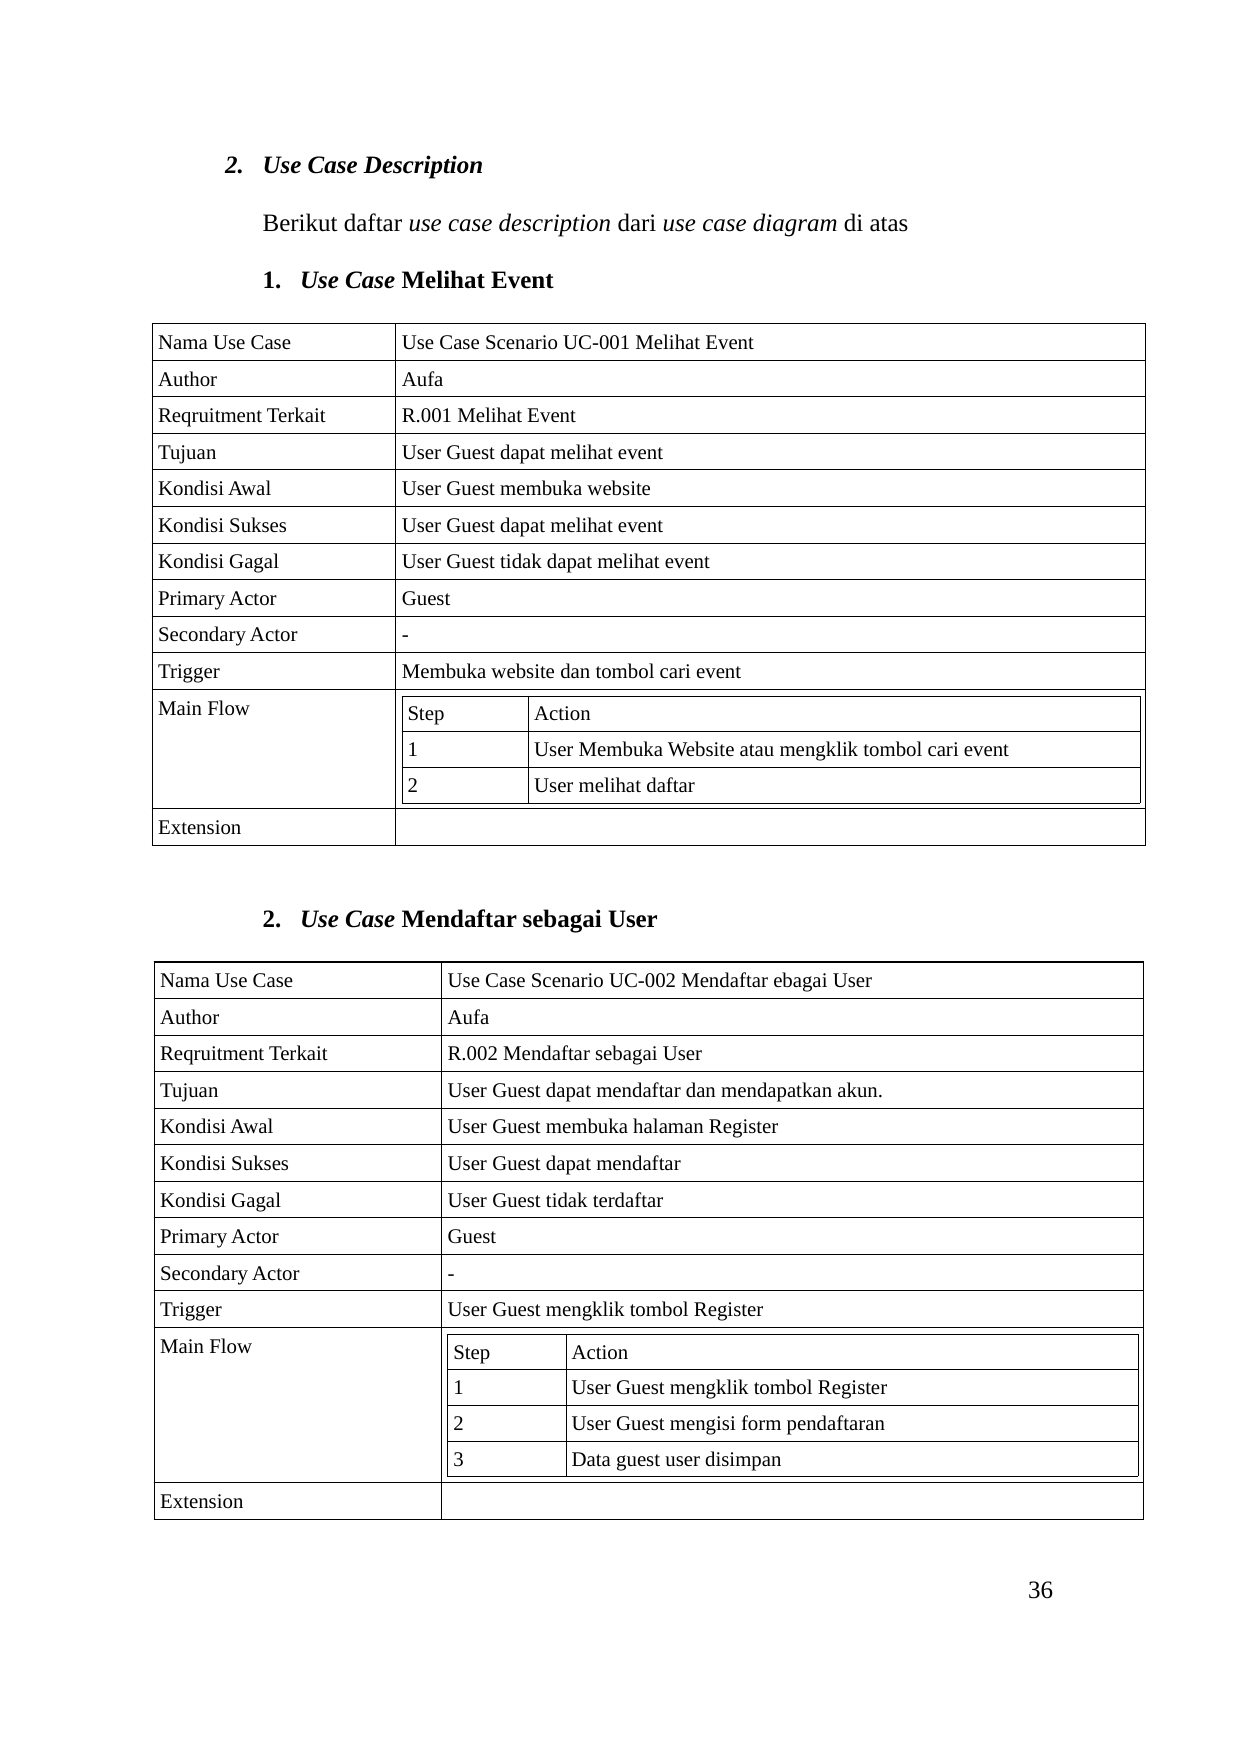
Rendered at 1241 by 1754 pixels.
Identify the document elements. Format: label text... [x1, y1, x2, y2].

table_cell Guest [442, 1218, 1143, 1254]
table_cell Main Flow [153, 690, 395, 808]
table_cell Main Flow [155, 1328, 441, 1482]
table_cell Kondisi Gagal [155, 1182, 441, 1217]
table_cell User Guest dapat mendaftar dan mendapatkan akun. [442, 1072, 1143, 1108]
table_cell Data guest user disimpan [567, 1442, 1138, 1476]
table_cell Guest [396, 580, 1145, 616]
table_cell User Guest mengklik tombol Register [567, 1370, 1138, 1405]
table_cell User melihat daftar [529, 768, 1140, 802]
list Use Case Melihat Event [262, 265, 1053, 294]
table_cell Membuka website dan tombol cari event [396, 653, 1145, 689]
table_cell - [442, 1255, 1143, 1290]
table_cell 1 [403, 732, 528, 767]
table_cell Secondary Actor [155, 1255, 441, 1290]
table_cell User Guest membuka halaman Register [442, 1109, 1143, 1144]
table_cell User Guest tidak terdaftar [442, 1182, 1143, 1217]
list Berikut daftar use case description dari use case diagram di atas [225, 208, 1053, 236]
table_cell Author [155, 999, 441, 1034]
list Use Case Description [225, 150, 1053, 179]
table_cell Tujuan [153, 434, 395, 469]
table_cell Author [153, 361, 395, 396]
table_cell Kondisi Sukses [155, 1145, 441, 1181]
table_cell User Guest dapat melihat event [396, 507, 1145, 542]
table_header Action [529, 697, 1140, 731]
table_cell Aufa [442, 999, 1143, 1034]
table_cell User Guest tidak dapat melihat event [396, 544, 1145, 579]
table_cell 1 [448, 1370, 566, 1405]
table_cell Trigger [155, 1291, 441, 1327]
list Use Case Mendaftar sebagai User [262, 904, 1053, 932]
table_cell - [396, 617, 1145, 652]
table_cell [442, 1483, 1143, 1519]
table_cell Secondary Actor [153, 617, 395, 652]
table_cell Kondisi Awal [155, 1109, 441, 1144]
table_header Use Case Scenario UC-002 Mendaftar ebagai User [442, 963, 1143, 998]
table_cell [396, 809, 1145, 845]
table_cell 2 [403, 768, 528, 802]
table_cell Primary Actor [155, 1218, 441, 1254]
table_cell 2 [448, 1406, 566, 1441]
table_cell [442, 1328, 1143, 1482]
table_header Nama Use Case [155, 963, 441, 998]
table_cell Kondisi Sukses [153, 507, 395, 542]
table_header Step [448, 1335, 566, 1369]
table_cell Kondisi Awal [153, 470, 395, 506]
table_cell R.001 Melihat Event [396, 397, 1145, 433]
table_cell Extension [155, 1483, 441, 1519]
table_cell User Guest mengisi form pendaftaran [567, 1406, 1138, 1441]
table_cell Primary Actor [153, 580, 395, 616]
table_cell Extension [153, 809, 395, 845]
table_cell Reqruitment Terkait [153, 397, 395, 433]
table_cell R.002 Mendaftar sebagai User [442, 1036, 1143, 1071]
table_cell User Membuka Website atau mengklik tombol cari event [529, 732, 1140, 767]
table_cell Trigger [153, 653, 395, 689]
table_header Step [403, 697, 528, 731]
table_header Use Case Scenario UC-001 Melihat Event [396, 324, 1145, 360]
table_cell User Guest dapat mendaftar [442, 1145, 1143, 1181]
table_cell 3 [448, 1442, 566, 1476]
table_cell Tujuan [155, 1072, 441, 1108]
table_cell User Guest dapat melihat event [396, 434, 1145, 469]
table_cell User Guest membuka website [396, 470, 1145, 506]
table_cell [396, 690, 1145, 808]
table_header Nama Use Case [153, 324, 395, 360]
table_cell Kondisi Gagal [153, 544, 395, 579]
table_header Action [567, 1335, 1138, 1369]
table_cell User Guest mengklik tombol Register [442, 1291, 1143, 1327]
table_cell Reqruitment Terkait [155, 1036, 441, 1071]
table_cell Aufa [396, 361, 1145, 396]
